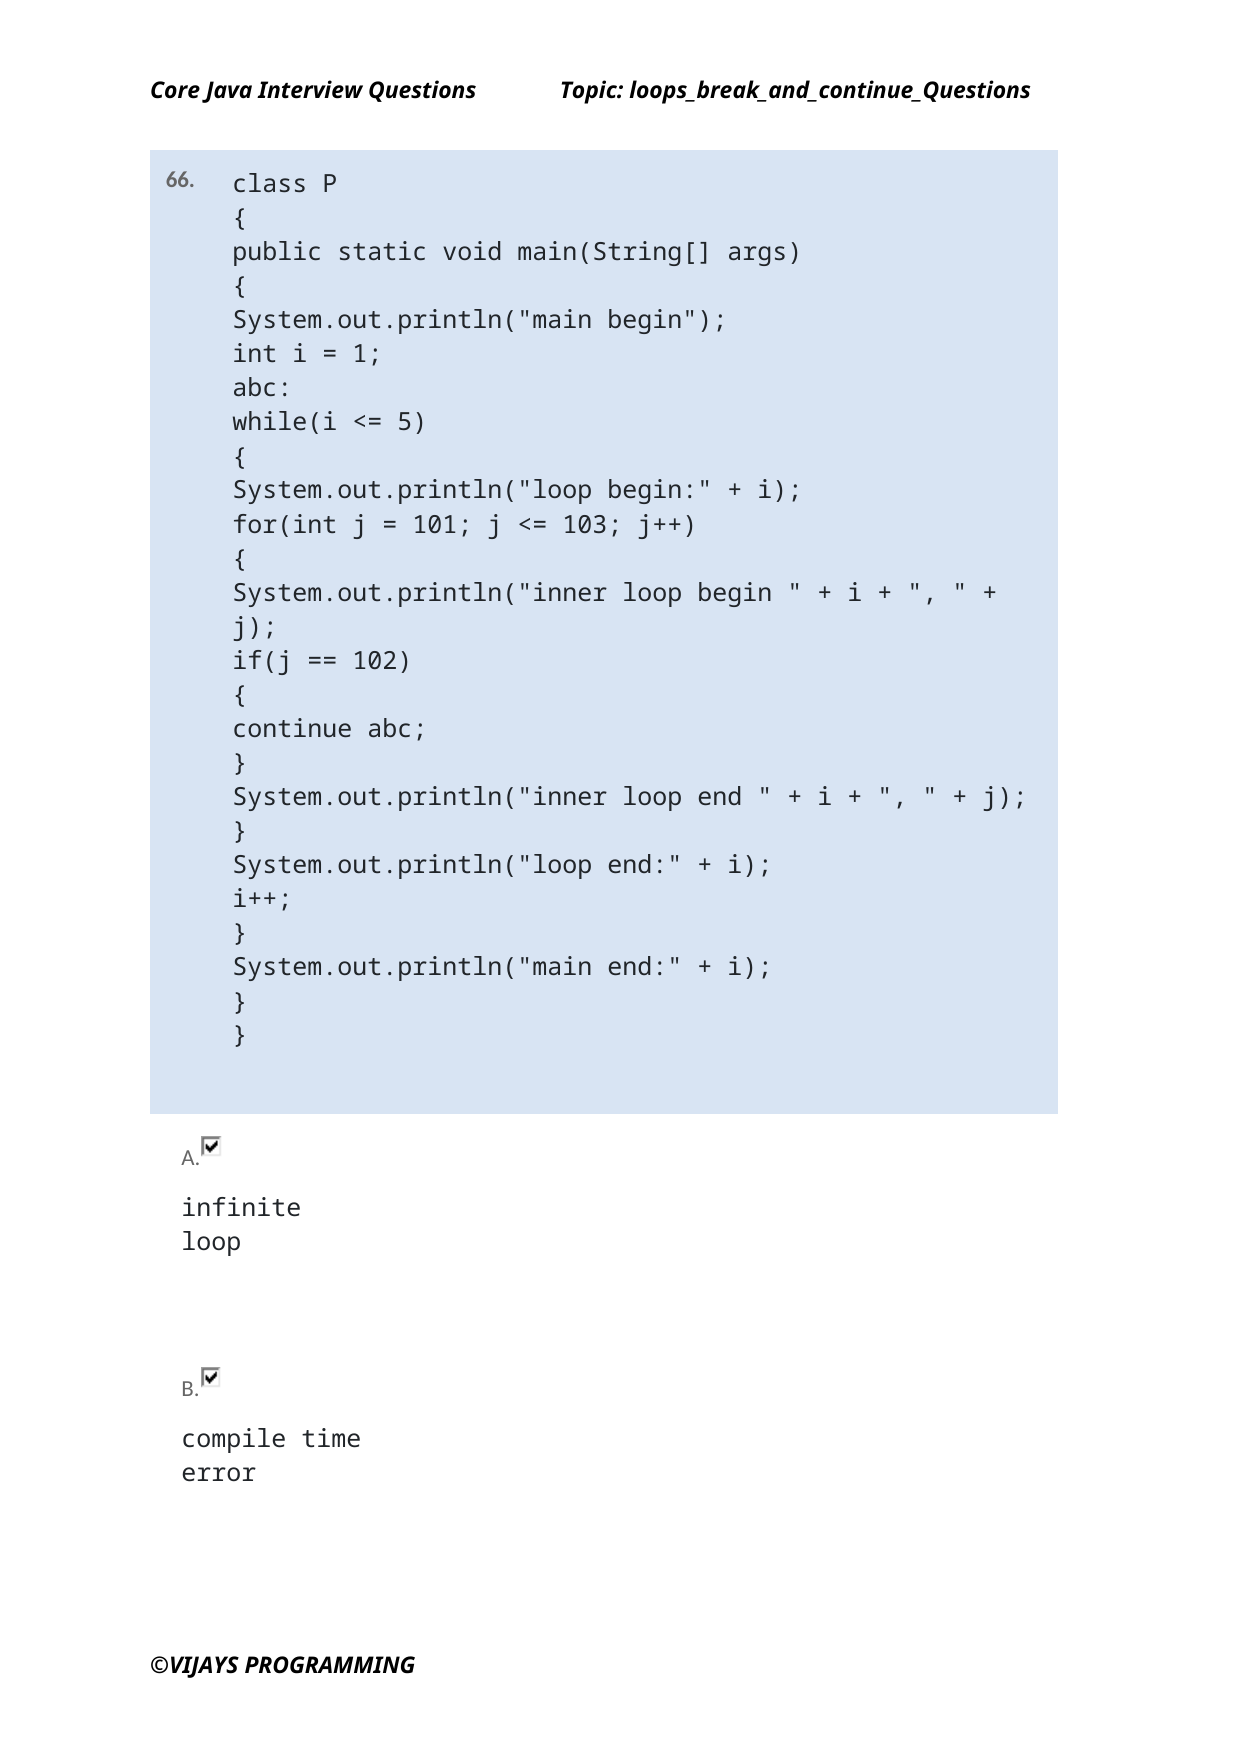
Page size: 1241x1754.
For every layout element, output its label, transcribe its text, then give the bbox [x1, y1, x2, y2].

table_cell [150, 1114, 1090, 1573]
table_cell class P { public static void main(String[] args) { System.out.println("main begin"); int i = 1; abc: while(i <= 5) { System.out.println("loop begin:" + i); for(int j = 101; j <= 103; j++) { System.out.println("inner loop begin " + i + ", " + j); if(j == 102) { continue abc; } System.out.println("inner loop end " + i + ", " + j); } System.out.println("loop end:" + i); i++; } System.out.println("main end:" + i); } } [216, 150, 1058, 1114]
table_cell 66. [150, 150, 216, 1114]
table_header A. infinite loop [181, 1129, 374, 1360]
table_header B. compile time error [181, 1360, 442, 1557]
table_cell [1058, 150, 1090, 1114]
